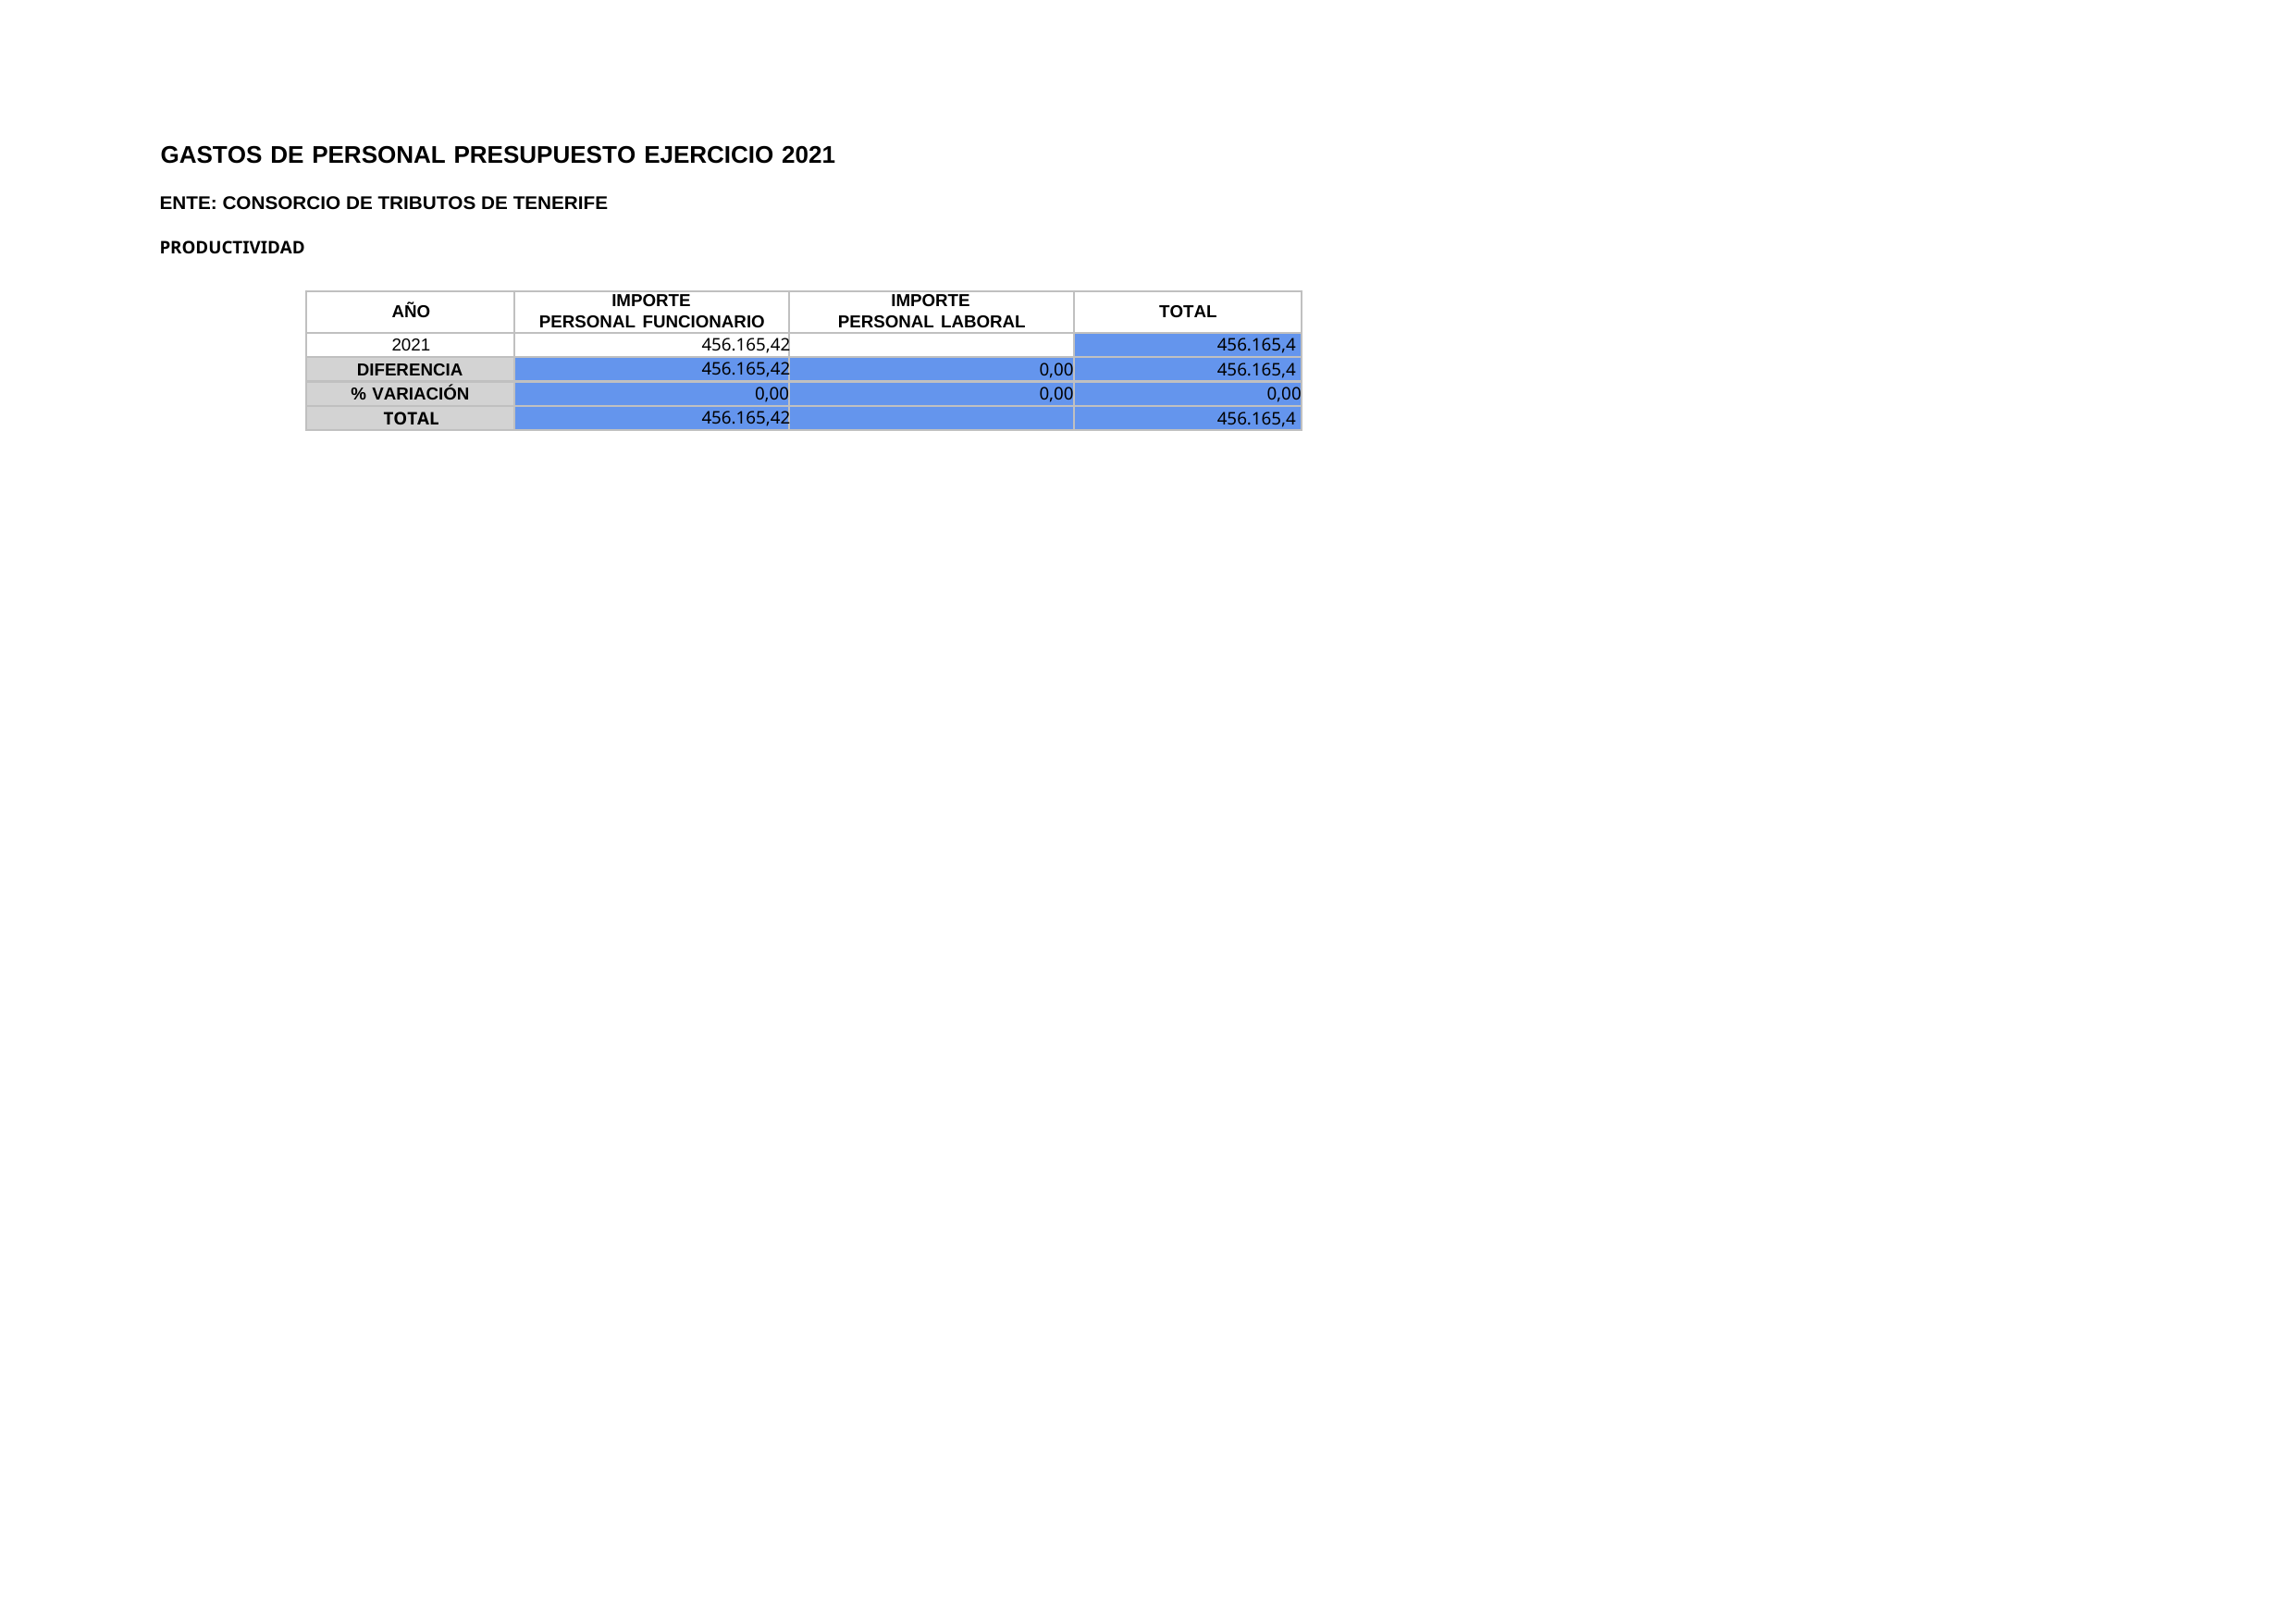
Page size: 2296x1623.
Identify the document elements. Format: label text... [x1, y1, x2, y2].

table_cell 0,00 [1075, 383, 1301, 405]
table_cell 0,00 [790, 358, 1073, 380]
table_cell 456.165,42 [1075, 334, 1301, 356]
text PRODUCTIVIDAD [159, 235, 1694, 259]
table_cell 456.165,42 [1075, 407, 1301, 429]
table_cell 456.165,42 [515, 407, 788, 429]
table_cell % VARIACIÓN [307, 383, 513, 405]
table_header IMPORTE PERSONAL LABORAL [790, 292, 1073, 331]
text GASTOS DE PERSONAL PRESUPUESTO EJERCICIO 2021 [160, 141, 1962, 168]
table_cell 456.165,42 [515, 334, 788, 356]
text ENTE: CONSORCIO DE TRIBUTOS DE TENERIFE [159, 192, 1962, 214]
table_header TOTAL [1075, 292, 1301, 331]
table_cell 0,00 [515, 383, 788, 405]
table_header IMPORTE PERSONAL FUNCIONARIO [515, 292, 788, 331]
table_cell TOTAL [307, 407, 513, 429]
table_cell 0,00 [790, 383, 1073, 405]
table_cell [790, 407, 1073, 429]
table_cell [790, 334, 1073, 356]
table_cell 456.165,42 [515, 358, 788, 380]
table_cell DIFERENCIA [307, 358, 513, 380]
table_cell 456.165,42 [1075, 358, 1301, 380]
table_header AÑO [307, 292, 513, 331]
table_cell 2021 [307, 334, 513, 356]
